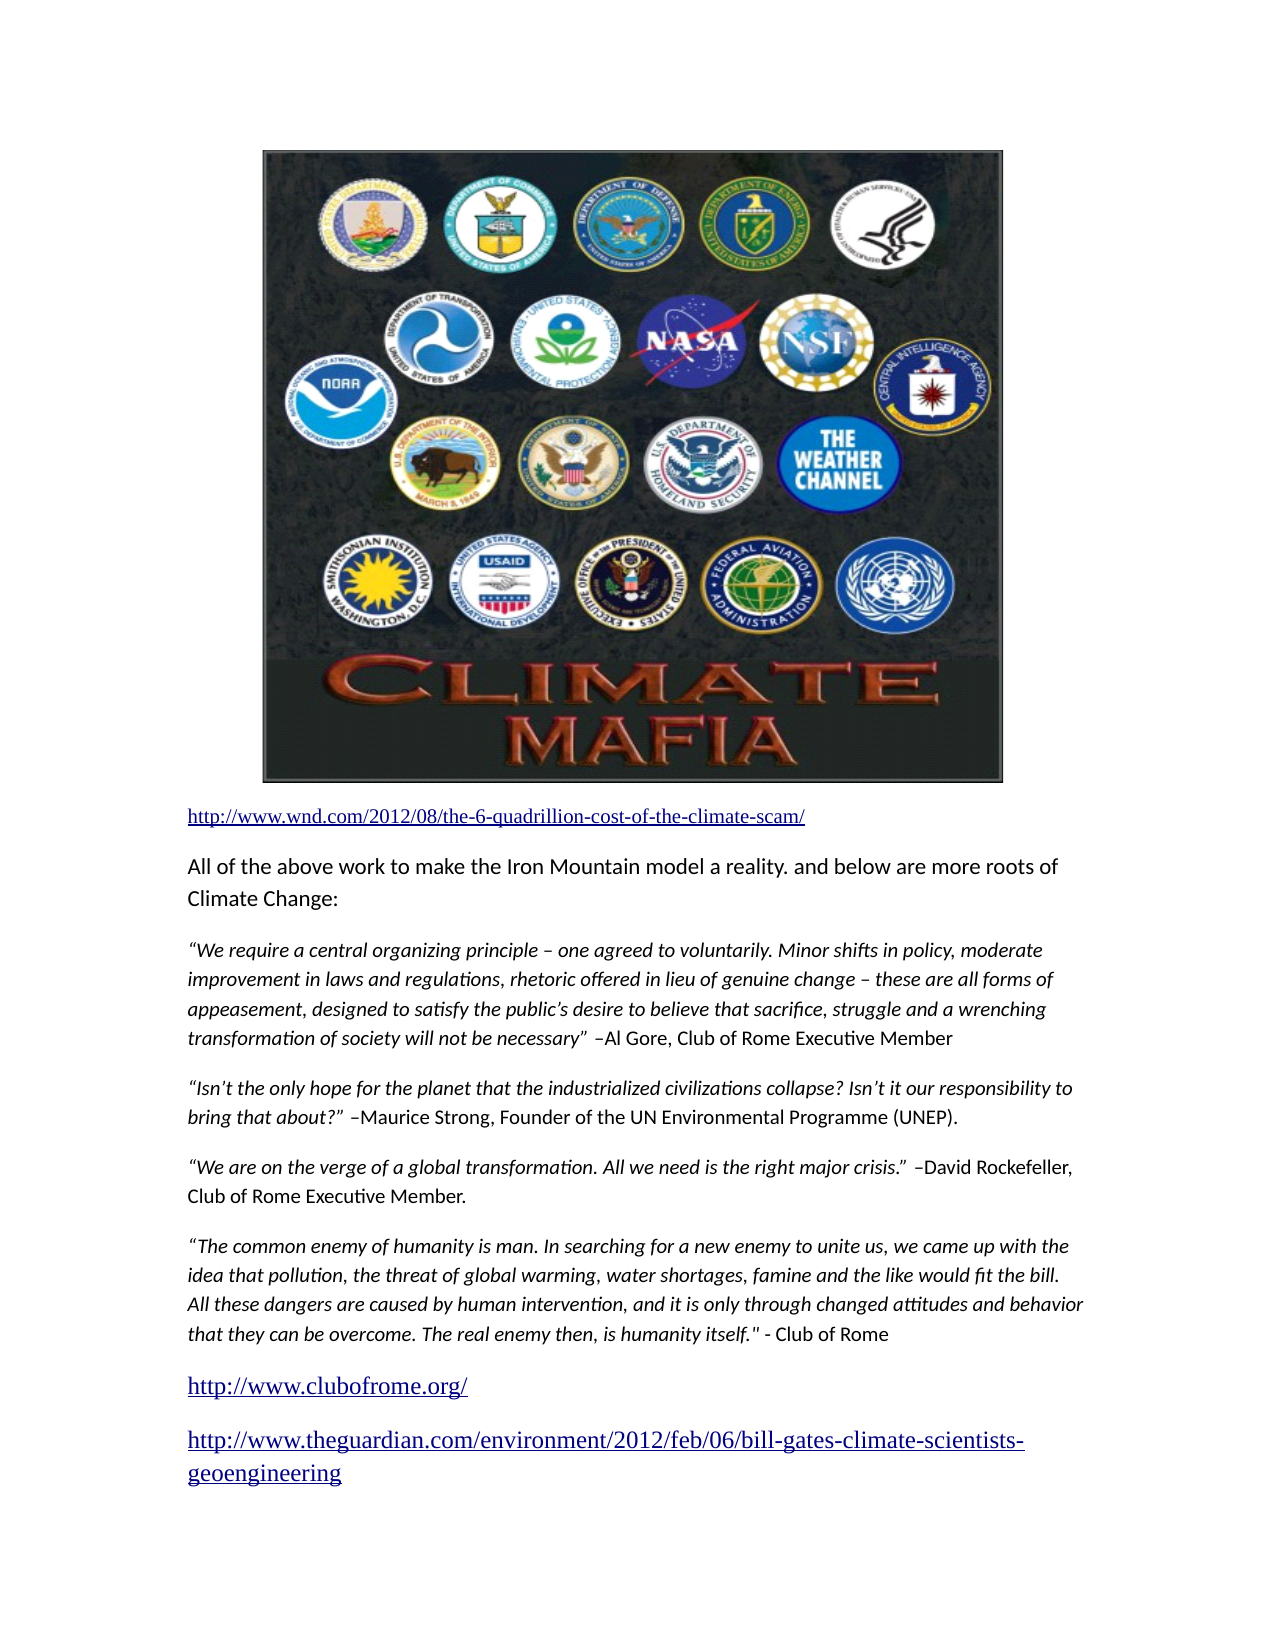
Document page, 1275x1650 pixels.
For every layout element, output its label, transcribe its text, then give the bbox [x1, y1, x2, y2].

text “Isn’t the only hope for the planet that the industrialized civilizations collapse? Isn’t it our responsibility to bring that about?” –Maurice Strong, Founder of the UN Environmental Programme (UNEP). [187, 1075, 1087, 1129]
text http://www.wnd.com/2012/08/the-6-quadrillion-cost-of-the-climate-scam/ [187, 804, 1087, 828]
text http://www.theguardian.com/environment/2012/feb/06/bill-gates-climate-scientists-geoengineering [187, 1425, 1087, 1486]
text “The common enemy of humanity is man. In searching for a new enemy to unite us, we came up with the idea that pollution, the threat of global warming, water shortages, famine and the like would fit the bill. All these dangers are caused by human intervention, and it is only through changed attitudes and behavior that they can be overcome. The real enemy then, is humanity itself." - Club of Rome [187, 1233, 1087, 1346]
text http://www.clubofrome.org/ [187, 1371, 1087, 1399]
text “We are on the verge of a global transformation. All we need is the right major crisis.” –David Rockefeller, Club of Rome Executive Member. [187, 1154, 1087, 1209]
text All of the above work to make the Iron Mountain model a reality. and below are more roots of Climate Change: [187, 852, 1087, 912]
text “We require a central organizing principle – one agreed to voluntarily. Minor shifts in policy, moderate improvement in laws and regulations, rhetoric offered in lieu of genuine change – these are all forms of appeasement, designed to satisfy the public’s desire to believe that sacrifice, struggle and a wrenching transformation of society will not be necessary” –Al Gore, Club of Rome Executive Member [187, 937, 1087, 1050]
